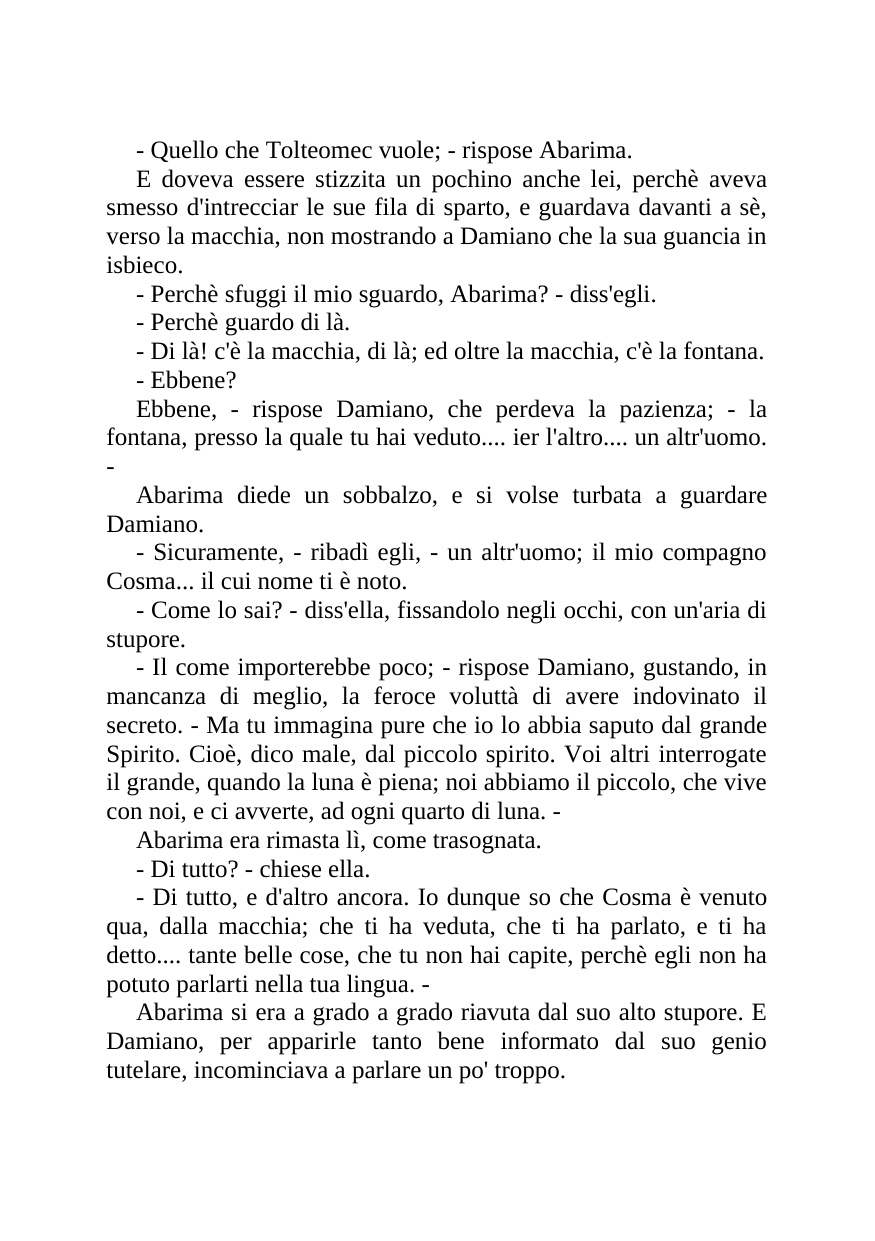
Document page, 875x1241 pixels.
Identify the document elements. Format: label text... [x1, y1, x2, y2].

text - Come lo sai? - diss'ella, fissandolo negli occhi, con un'aria di stupore. [106, 595, 768, 652]
text - Perchè sfuggi il mio sguardo, Abarima? - diss'egli. [106, 279, 768, 307]
text - Ebbene? [106, 365, 768, 394]
text Abarima si era a grado a grado riavuta dal suo alto stupore. E Damiano, per apparirle tanto bene informato dal suo genio tutelare, incominciava a parlare un po' troppo. [106, 997, 768, 1084]
text - Sicuramente, - ribadì egli, - un altr'uomo; il mio compagno Cosma... il cui nome ti è noto. [106, 537, 768, 595]
text - Di tutto? - chiese ella. [106, 854, 768, 882]
text E doveva essere stizzita un pochino anche lei, perchè aveva smesso d'intrecciar le sue fila di sparto, e guardava davanti a sè, verso la macchia, non mostrando a Damiano che la sua guancia in isbieco. [106, 164, 768, 279]
text - Di tutto, e d'altro ancora. Io dunque so che Cosma è venuto qua, dalla macchia; che ti ha veduta, che ti ha parlato, e ti ha detto.... tante belle cose, che tu non hai capite, perchè egli non ha potuto parlarti nella tua lingua. - [106, 882, 768, 997]
text Ebbene, - rispose Damiano, che perdeva la pazienza; - la fontana, presso la quale tu hai veduto.... ier l'altro.... un altr'uomo. - [106, 394, 768, 480]
text Abarima era rimasta lì, come trasognata. [106, 825, 768, 854]
text - Di là! c'è la macchia, di là; ed oltre la macchia, c'è la fontana. [106, 336, 768, 365]
text - Il come importerebbe poco; - rispose Damiano, gustando, in mancanza di meglio, la feroce voluttà di avere indovinato il secreto. - Ma tu immagina pure che io lo abbia saputo dal grande Spirito. Cioè, dico male, dal piccolo spirito. Voi altri interrogate il grande, quando la luna è piena; noi abbiamo il piccolo, che vive con noi, e ci avverte, ad ogni quarto di luna. - [106, 652, 768, 825]
text Abarima diede un sobbalzo, e si volse turbata a guardare Damiano. [106, 480, 768, 537]
text - Perchè guardo di là. [106, 307, 768, 336]
text - Quello che Tolteomec vuole; - rispose Abarima. [106, 135, 768, 164]
